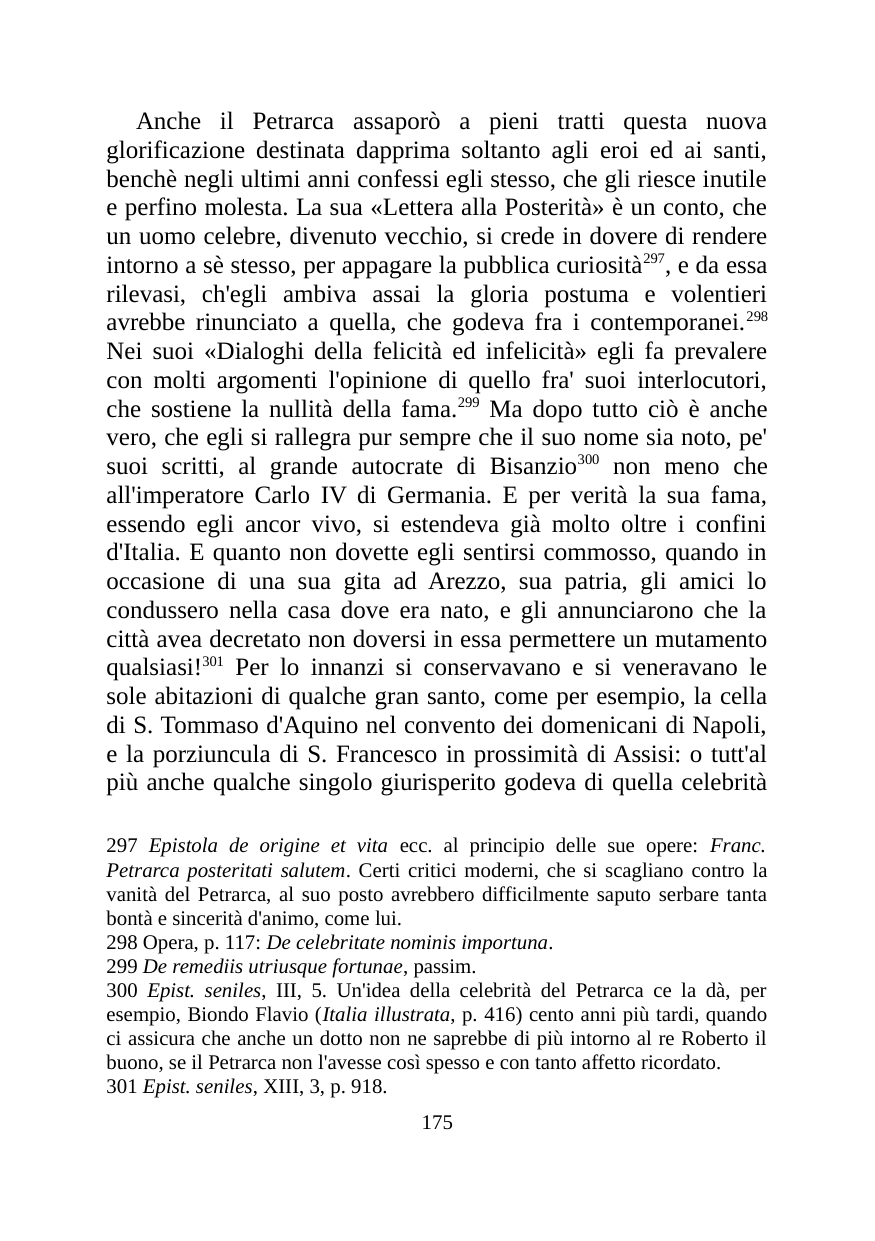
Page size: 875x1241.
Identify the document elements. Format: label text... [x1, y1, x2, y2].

text Epist. seniles, XIII, 3, p. 918. [106, 1074, 768, 1098]
text Epist. seniles, III, 5. Un'idea della celebrità del Petrarca ce la dà, per esempio, Biondo Flavio (Italia illustrata, p. 416) cento anni più tardi, quando ci assicura che anche un dotto non ne saprebbe di più intorno al re Roberto il buono, se il Petrarca non l'avesse così spesso e con tanto affetto ricordato. [106, 978, 768, 1074]
text Anche il Petrarca assaporò a pieni tratti questa nuova glorificazione destinata dapprima soltanto agli eroi ed ai santi, benchè negli ultimi anni confessi egli stesso, che gli riesce inutile e perfino molesta. La sua «Lettera alla Posterità» è un conto, che un uomo celebre, divenuto vecchio, si crede in dovere di rendere intorno a sè stesso, per appagare la pubblica curiosità, e da essa rilevasi, ch'egli ambiva assai la gloria postuma e volentieri avrebbe rinunciato a quella, che godeva fra i contemporanei. Nei suoi «Dialoghi della felicità ed infelicità» egli fa prevalere con molti argomenti l'opinione di quello fra' suoi interlocutori, che sostiene la nullità della fama. Ma dopo tutto ciò è anche vero, che egli si rallegra pur sempre che il suo nome sia noto, pe' suoi scritti, al grande autocrate di Bisanzio non meno che all'imperatore Carlo IV di Germania. E per verità la sua fama, essendo egli ancor vivo, si estendeva già molto oltre i confini d'Italia. E quanto non dovette egli sentirsi commosso, quando in occasione di una sua gita ad Arezzo, sua patria, gli amici lo condussero nella casa dove era nato, e gli annunciarono che la città avea decretato non doversi in essa permettere un mutamento qualsiasi! Per lo innanzi si conservavano e si veneravano le sole abitazioni di qualche gran santo, come per esempio, la cella di S. Tommaso d'Aquino nel convento dei domenicani di Napoli, e la porziuncula di S. Francesco in prossimità di Assisi: o tutt'al più anche qualche singolo giurisperito godeva di quella celebrità [106, 106, 768, 796]
text Opera, p. 117: De celebritate nominis importuna. [106, 930, 768, 954]
text De remediis utriusque fortunae, passim. [106, 954, 768, 978]
text Epistola de origine et vita ecc. al principio delle sue opere: Franc. Petrarca posteritati salutem. Certi critici moderni, che si scagliano contro la vanità del Petrarca, al suo posto avrebbero difficilmente saputo serbare tanta bontà e sincerità d'animo, come lui. [106, 833, 768, 930]
